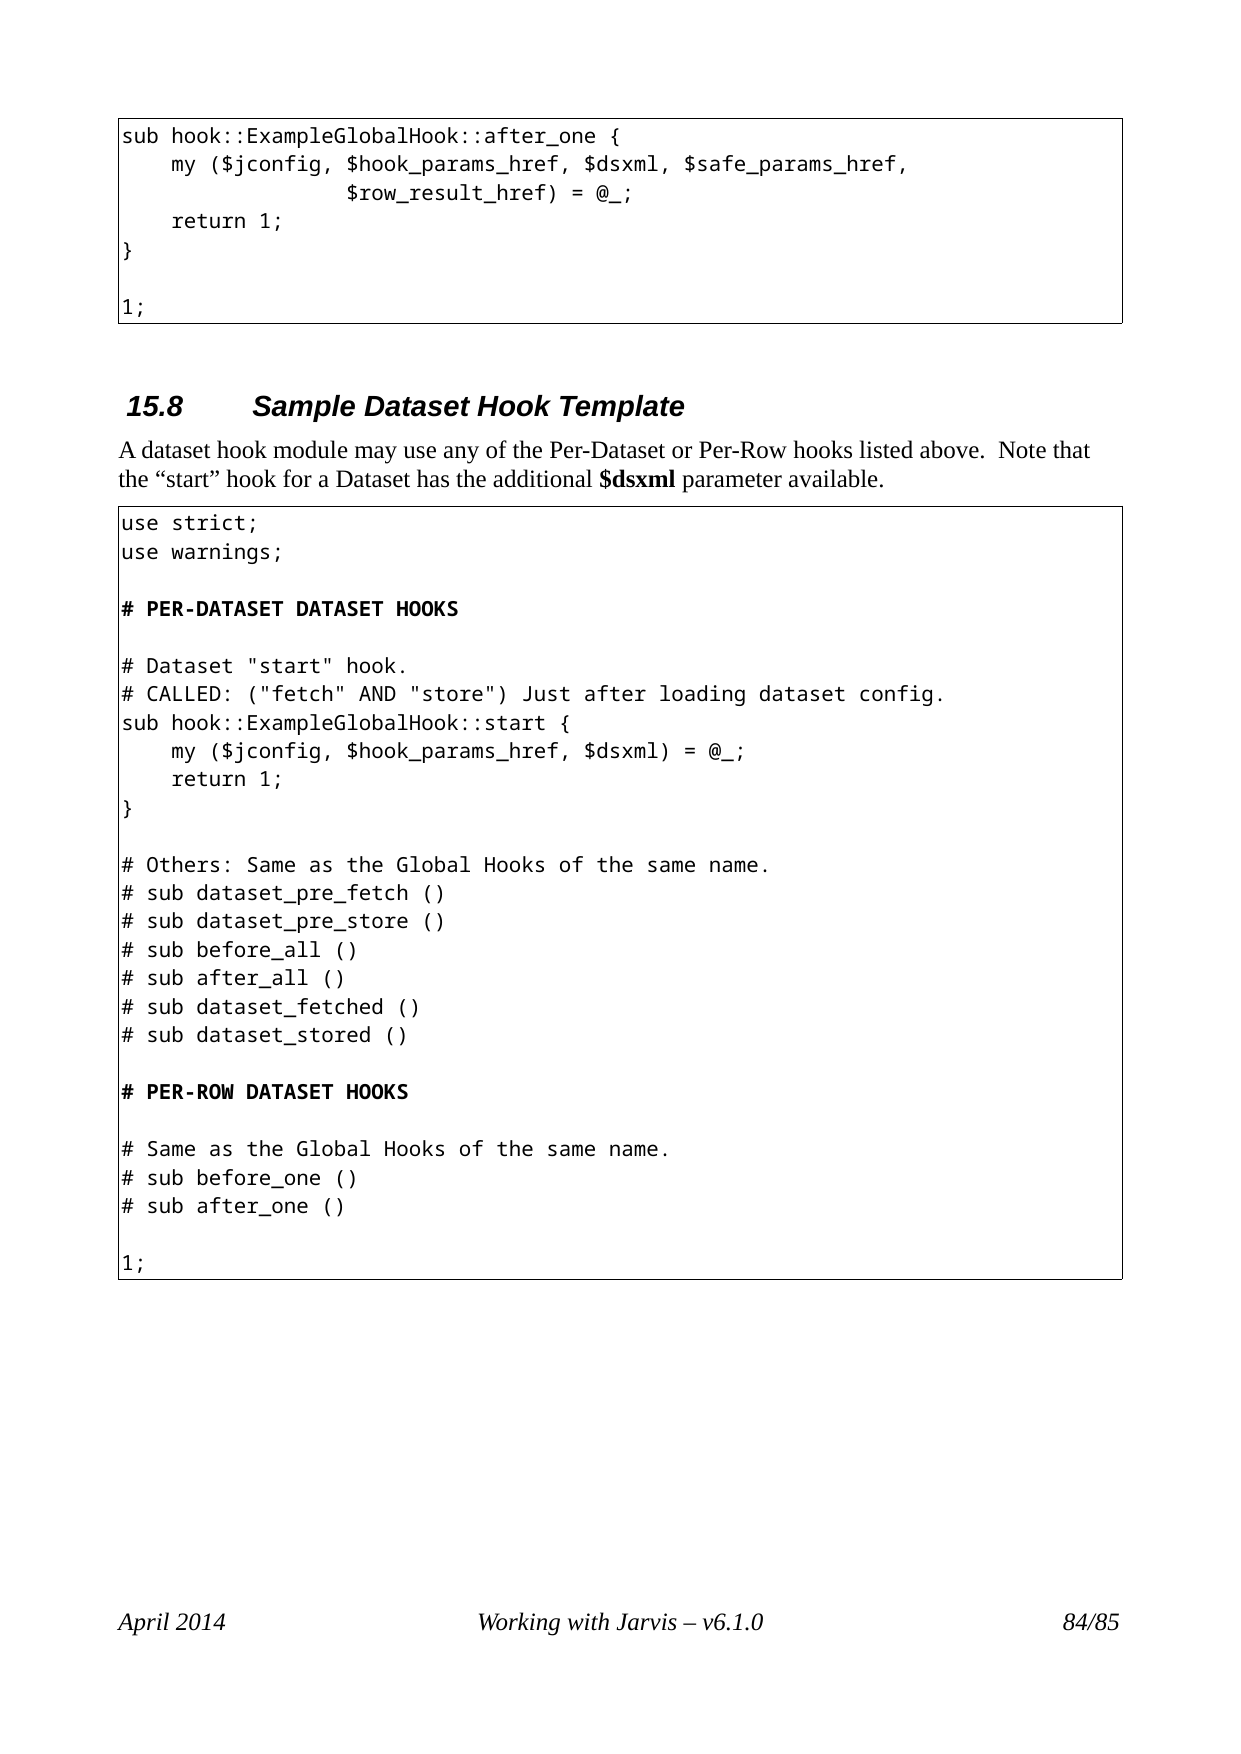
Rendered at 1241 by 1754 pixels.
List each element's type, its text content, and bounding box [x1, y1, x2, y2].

text A dataset hook module may use any of the Per-Dataset or Per-Row hooks listed above. Note that the “start” hook for a Dataset has the additional $dsxml parameter available. [118, 436, 1122, 493]
text # sub before_one () [119, 1159, 1122, 1188]
text # Dataset "start" hook. [119, 648, 1122, 676]
text 1; [119, 1245, 1122, 1279]
text # sub dataset_pre_fetch () [119, 875, 1122, 904]
subtitle Sample Dataset Hook Template [118, 389, 1122, 423]
text # Same as the Global Hooks of the same name. [119, 1131, 1122, 1159]
text # sub dataset_fetched () [119, 989, 1122, 1017]
text my ($jconfig, $hook_params_href, $dsxml) = @_; [119, 733, 1122, 761]
text sub hook::ExampleGlobalHook::after_one { [119, 119, 1122, 147]
text # sub after_one () [119, 1188, 1122, 1219]
text my ($jconfig, $hook_params_href, $dsxml, $safe_params_href, [119, 147, 1122, 175]
text 1; [119, 289, 1122, 323]
text # sub dataset_stored () [119, 1017, 1122, 1049]
text # sub dataset_pre_store () [119, 904, 1122, 932]
text # sub after_all () [119, 961, 1122, 989]
text # sub before_all () [119, 932, 1122, 961]
text # PER-DATASET DATASET HOOKS [119, 591, 1122, 622]
text # CALLED: ("fetch" AND "store") Just after loading dataset config. [119, 676, 1122, 704]
text # Others: Same as the Global Hooks of the same name. [119, 847, 1122, 875]
text # PER-ROW DATASET HOOKS [119, 1074, 1122, 1106]
text } [119, 790, 1122, 821]
text } [119, 232, 1122, 263]
text return 1; [119, 203, 1122, 232]
text use warnings; [119, 534, 1122, 565]
text sub hook::ExampleGlobalHook::start { [119, 704, 1122, 733]
text $row_result_href) = @_; [119, 175, 1122, 203]
text use strict; [119, 507, 1122, 534]
text return 1; [119, 761, 1122, 790]
